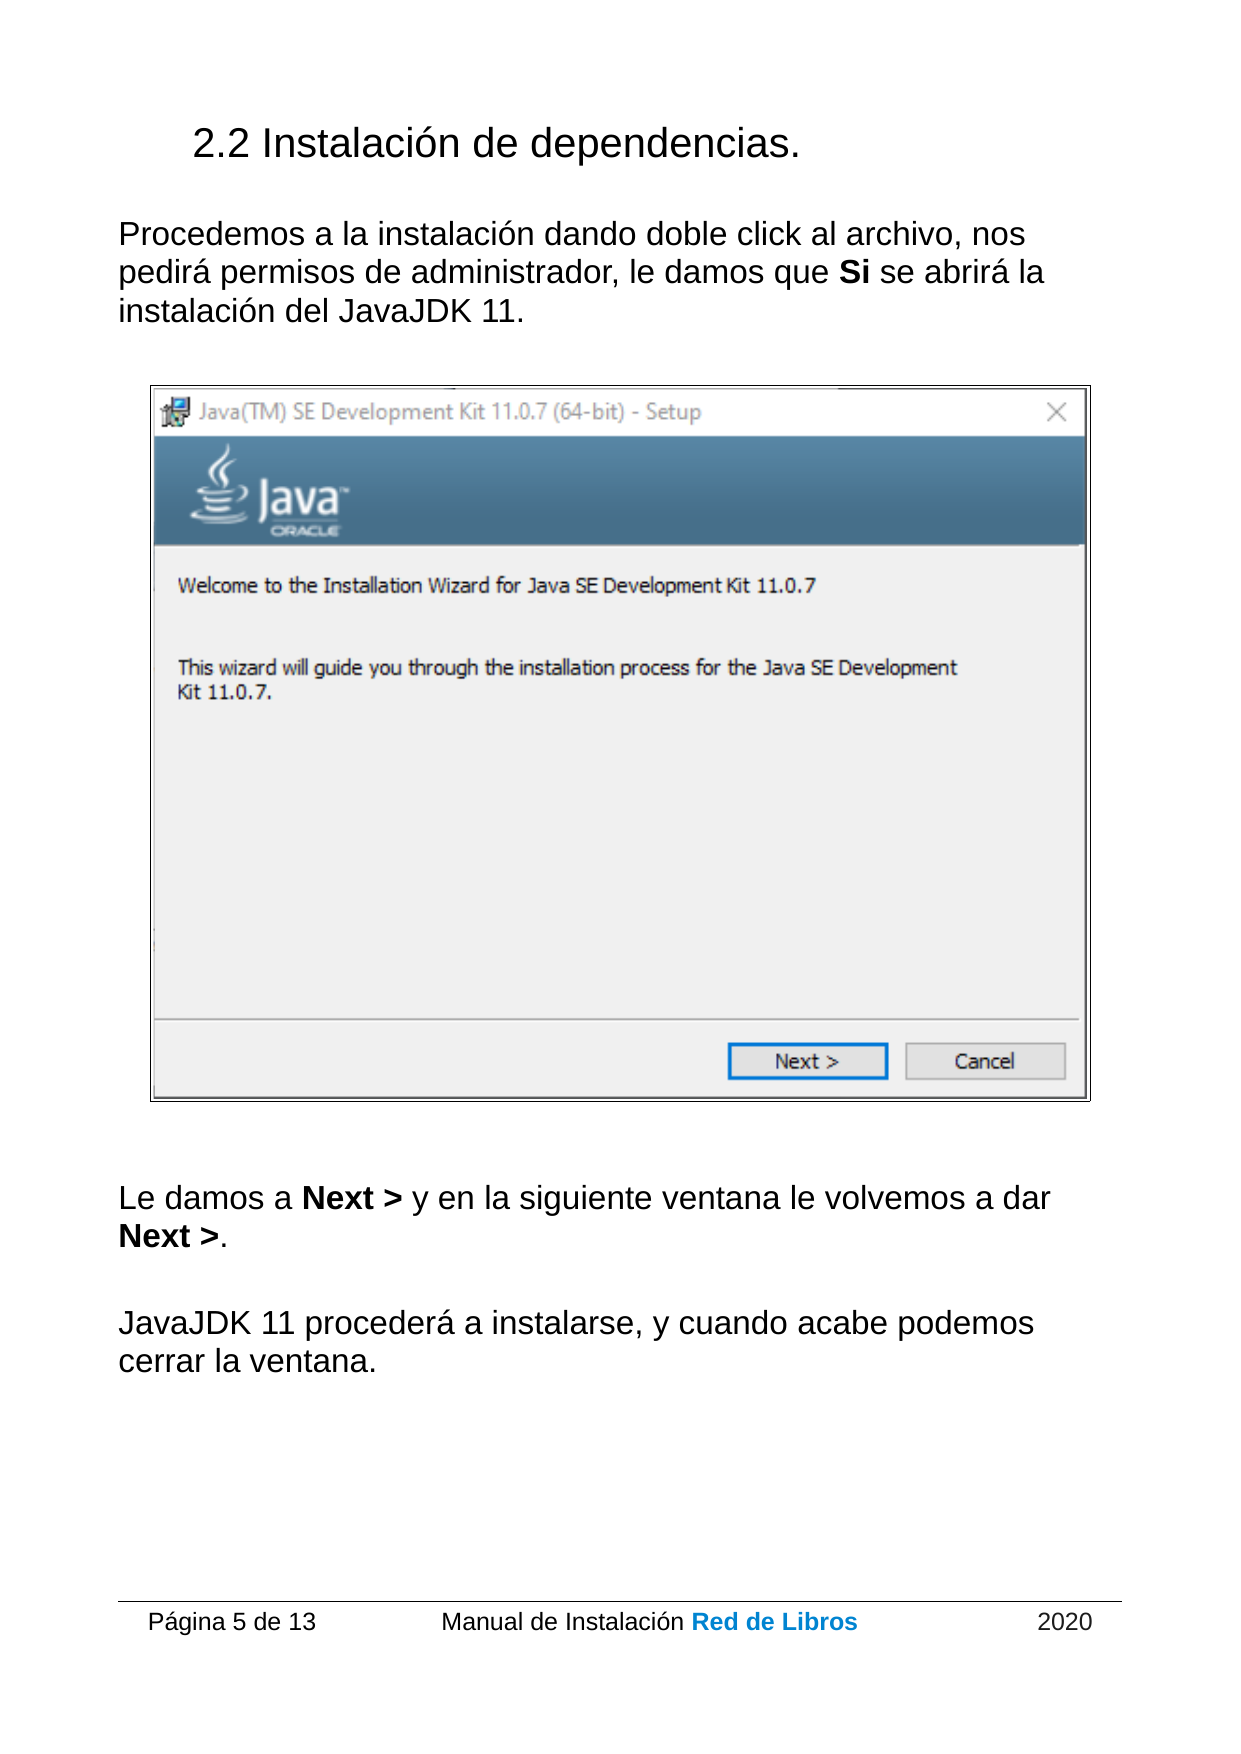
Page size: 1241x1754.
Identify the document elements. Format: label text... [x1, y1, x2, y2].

text Le damos a Next > y en la siguiente ventana le volvemos a dar Next >. [118, 1178, 1122, 1255]
text Procedemos a la instalación dando doble click al archivo, nos pedirá permisos de administrador, le damos que Si se abrirá la instalación del JavaJDK 11. [118, 214, 1122, 329]
text JavaJDK 11 procederá a instalarse, y cuando acabe podemos cerrar la ventana. [118, 1303, 1122, 1380]
picture [153, 388, 1087, 1099]
text 2.2 Instalación de dependencias. [118, 118, 1122, 166]
